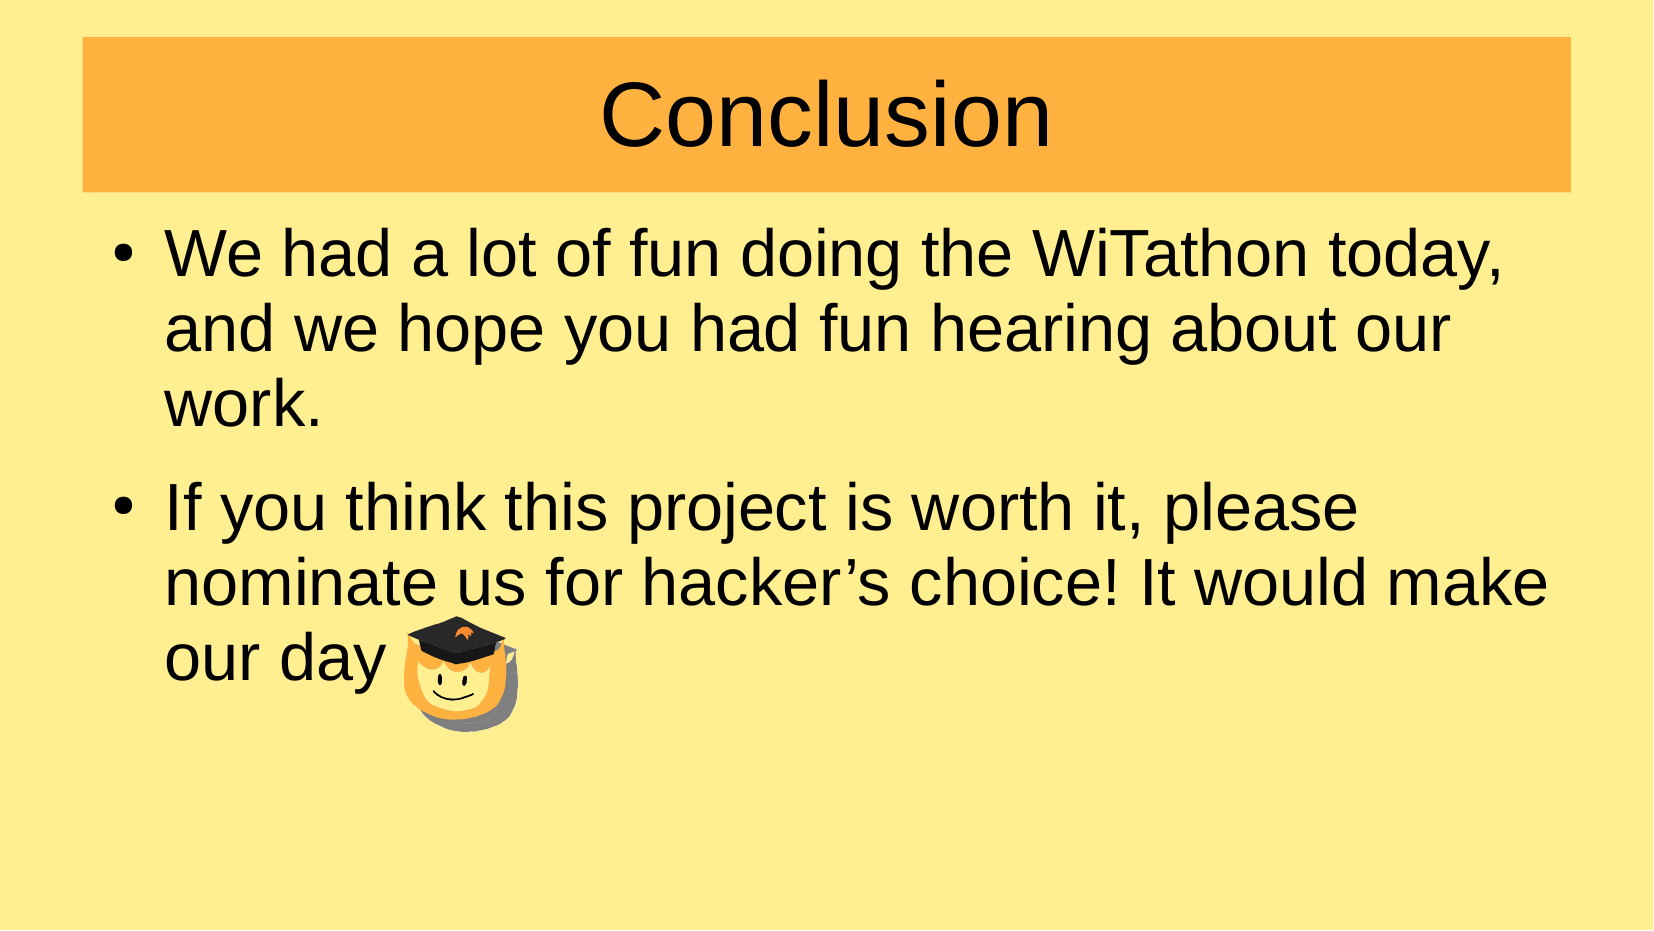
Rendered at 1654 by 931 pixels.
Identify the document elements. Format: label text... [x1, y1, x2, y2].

title Conclusion [82, 37, 1571, 193]
list We had a lot of fun doing the WiTathon today, and we hope you had fun hearing about our work. If you think this project is worth it, please nominate us for hacker’s choice! It would make our day :) [93, 216, 1583, 756]
picture [394, 608, 517, 732]
